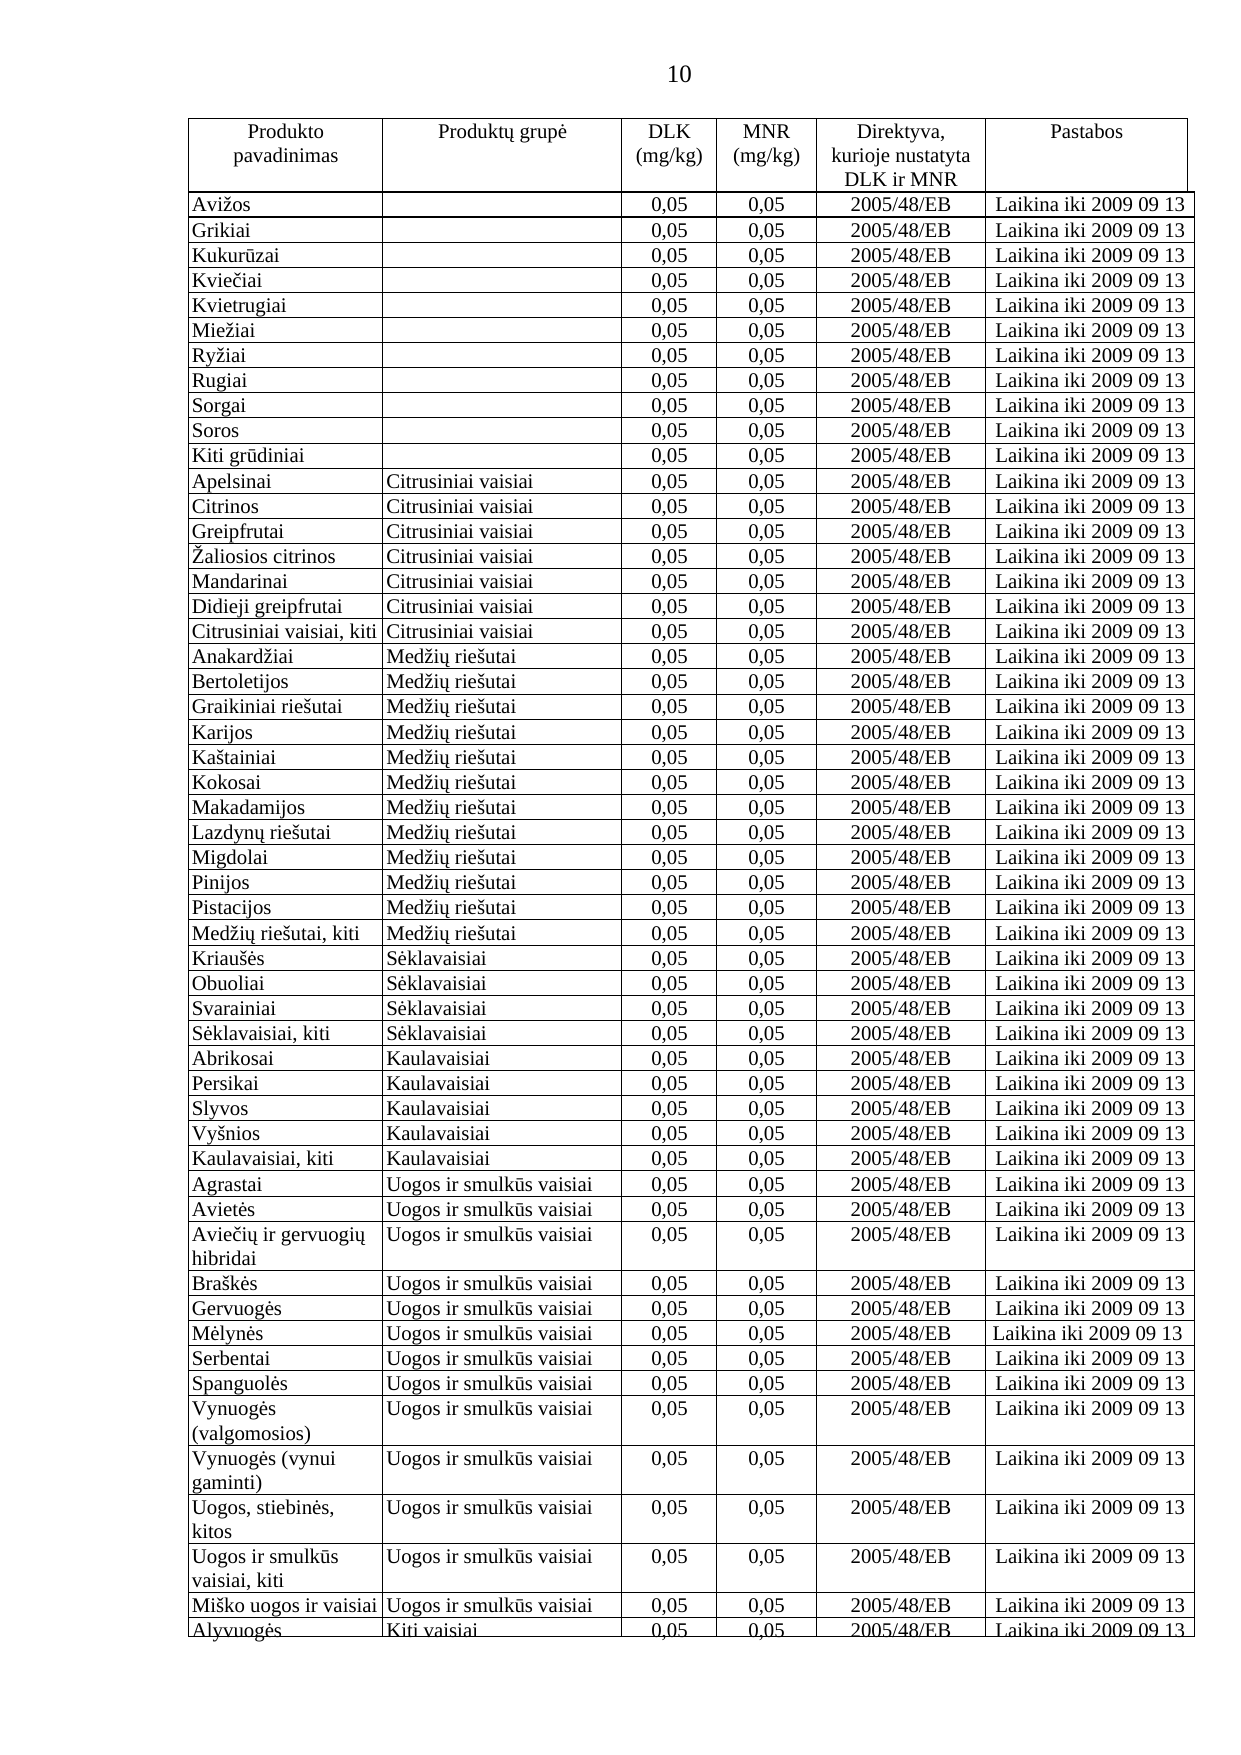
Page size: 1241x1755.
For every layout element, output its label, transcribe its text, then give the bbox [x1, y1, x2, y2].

table_cell Citrusiniai vaisiai [383, 544, 621, 568]
table_cell Laikina iki 2009 09 13 [986, 544, 1194, 568]
table_cell Laikina iki 2009 09 13 [986, 1321, 1194, 1345]
table_cell Medžių riešutai [383, 820, 621, 844]
table_cell 0,05 [717, 544, 816, 568]
table_cell Serbentai [189, 1346, 382, 1370]
table_header Pastabos [986, 119, 1187, 191]
table_cell 0,05 [717, 368, 816, 392]
table_cell 0,05 [717, 569, 816, 593]
table_cell Sorgai [189, 393, 382, 417]
table_cell 2005/48/EB [817, 720, 985, 744]
table_cell Laikina iki 2009 09 13 [986, 193, 1194, 216]
table_cell Citrinos [189, 494, 382, 518]
table_cell Medžių riešutai [383, 770, 621, 794]
table_cell 0,05 [622, 193, 716, 216]
table_cell 2005/48/EB [817, 845, 985, 869]
table_cell Kaulavaisiai [383, 1121, 621, 1145]
table_cell 2005/48/EB [817, 1371, 985, 1395]
table_cell 2005/48/EB [817, 1618, 985, 1636]
table_cell 0,05 [622, 971, 716, 995]
table_cell Obuoliai [189, 971, 382, 995]
table_cell 2005/48/EB [817, 1121, 985, 1145]
table_cell Alyvuogės [189, 1618, 382, 1636]
table_cell Kiti grūdiniai [189, 444, 382, 467]
table_cell Uogos ir smulkūs vaisiai [383, 1593, 621, 1617]
table_cell 0,05 [622, 795, 716, 819]
table_cell 2005/48/EB [817, 1495, 985, 1543]
table_cell 2005/48/EB [817, 1046, 985, 1070]
table_cell Laikina iki 2009 09 13 [986, 1096, 1194, 1120]
table_cell 0,05 [717, 845, 816, 869]
table_cell Laikina iki 2009 09 13 [986, 946, 1194, 969]
table_cell 2005/48/EB [817, 318, 985, 342]
table_cell Laikina iki 2009 09 13 [986, 971, 1194, 995]
table_cell 2005/48/EB [817, 343, 985, 367]
table_cell Vyšnios [189, 1121, 382, 1145]
table_cell 0,05 [717, 1321, 816, 1345]
table_cell 0,05 [622, 996, 716, 1020]
table_cell Sėklavaisiai [383, 971, 621, 995]
table_cell 0,05 [622, 1371, 716, 1395]
table_cell Uogos ir smulkūs vaisiai [383, 1197, 621, 1221]
table_cell Laikina iki 2009 09 13 [986, 619, 1194, 643]
table_header DLK (mg/kg) [622, 119, 716, 191]
table_cell Braškės [189, 1271, 382, 1295]
table_cell Grikiai [189, 218, 382, 242]
table_cell 2005/48/EB [817, 1544, 985, 1592]
table_cell 2005/48/EB [817, 1593, 985, 1617]
table_cell 0,05 [717, 1121, 816, 1145]
table_cell 0,05 [717, 1296, 816, 1320]
table_cell 0,05 [717, 494, 816, 518]
table_cell 0,05 [622, 368, 716, 392]
table_cell [383, 368, 621, 392]
table_cell 0,05 [622, 1071, 716, 1095]
table_cell Citrusiniai vaisiai, kiti [189, 619, 382, 643]
table_cell 0,05 [717, 393, 816, 417]
table_cell Abrikosai [189, 1046, 382, 1070]
table_cell Didieji greipfrutai [189, 594, 382, 618]
table_cell Citrusiniai vaisiai [383, 469, 621, 493]
table_cell 2005/48/EB [817, 544, 985, 568]
table_cell 0,05 [717, 1046, 816, 1070]
table_cell [383, 293, 621, 317]
table_cell Laikina iki 2009 09 13 [986, 318, 1194, 342]
table_cell 0,05 [717, 1446, 816, 1494]
table_cell Laikina iki 2009 09 13 [986, 418, 1194, 442]
table_cell 2005/48/EB [817, 1146, 985, 1170]
table_cell Laikina iki 2009 09 13 [986, 469, 1194, 493]
table_cell 0,05 [622, 845, 716, 869]
table_cell 2005/48/EB [817, 1296, 985, 1320]
table_cell Laikina iki 2009 09 13 [986, 1446, 1194, 1494]
table_cell 0,05 [717, 619, 816, 643]
table_cell 0,05 [622, 720, 716, 744]
table_cell 0,05 [717, 1171, 816, 1196]
table_cell Medžių riešutai [383, 920, 621, 944]
table_cell Mėlynės [189, 1321, 382, 1345]
table_cell 0,05 [622, 1346, 716, 1370]
table_cell 0,05 [717, 1593, 816, 1617]
table_cell 0,05 [622, 268, 716, 292]
table_cell Laikina iki 2009 09 13 [986, 770, 1194, 794]
table_cell Medžių riešutai, kiti [189, 920, 382, 944]
table_cell 0,05 [717, 1021, 816, 1045]
table_cell 0,05 [622, 820, 716, 844]
table_cell 0,05 [717, 920, 816, 944]
table_cell Laikina iki 2009 09 13 [986, 1222, 1194, 1270]
table_cell 0,05 [717, 1371, 816, 1395]
table_cell Sėklavaisiai [383, 1021, 621, 1045]
table_cell 0,05 [717, 644, 816, 668]
table_cell Kvietrugiai [189, 293, 382, 317]
table_cell Medžių riešutai [383, 795, 621, 819]
table_cell Anakardžiai [189, 644, 382, 668]
table_cell Greipfrutai [189, 519, 382, 543]
table_cell Uogos ir smulkūs vaisiai [383, 1271, 621, 1295]
table_cell 0,05 [622, 519, 716, 543]
table_cell Laikina iki 2009 09 13 [986, 519, 1194, 543]
table_cell Kaulavaisiai [383, 1046, 621, 1070]
table_cell Laikina iki 2009 09 13 [986, 293, 1194, 317]
table_cell Uogos ir smulkūs vaisiai [383, 1171, 621, 1196]
table_cell Kiti vaisiai [383, 1618, 621, 1636]
table_cell Avietės [189, 1197, 382, 1221]
table_cell Laikina iki 2009 09 13 [986, 444, 1194, 467]
table_cell 0,05 [622, 770, 716, 794]
table_cell 0,05 [717, 418, 816, 442]
table_cell 2005/48/EB [817, 268, 985, 292]
table_cell Uogos ir smulkūs vaisiai [383, 1321, 621, 1345]
table_cell 2005/48/EB [817, 393, 985, 417]
table_cell 0,05 [622, 1618, 716, 1636]
table_cell Soros [189, 418, 382, 442]
table_cell 2005/48/EB [817, 594, 985, 618]
table_cell Miško uogos ir vaisiai [189, 1593, 382, 1617]
table_cell 2005/48/EB [817, 293, 985, 317]
table_cell 0,05 [717, 1544, 816, 1592]
table_cell Vynuogės (valgomosios) [189, 1396, 382, 1444]
table_cell 2005/48/EB [817, 569, 985, 593]
table_cell 0,05 [717, 695, 816, 718]
table_cell 0,05 [622, 1222, 716, 1270]
table_cell 0,05 [717, 444, 816, 467]
table_cell 0,05 [622, 594, 716, 618]
table_cell 0,05 [622, 494, 716, 518]
table_cell 2005/48/EB [817, 469, 985, 493]
table_cell Lazdynų riešutai [189, 820, 382, 844]
table_cell 2005/48/EB [817, 820, 985, 844]
table_cell 0,05 [717, 1346, 816, 1370]
table_cell Laikina iki 2009 09 13 [986, 1396, 1194, 1444]
table_cell 0,05 [622, 745, 716, 769]
table_cell Ryžiai [189, 343, 382, 367]
table_cell 0,05 [717, 870, 816, 894]
table_cell 2005/48/EB [817, 795, 985, 819]
table_cell [383, 268, 621, 292]
table_cell Kukurūzai [189, 243, 382, 267]
table_cell Laikina iki 2009 09 13 [986, 1197, 1194, 1221]
table_cell 0,05 [717, 218, 816, 242]
table_cell Laikina iki 2009 09 13 [986, 1618, 1194, 1636]
table_cell Uogos, stiebinės, kitos [189, 1495, 382, 1543]
table_cell 0,05 [622, 1271, 716, 1295]
table_cell 0,05 [622, 920, 716, 944]
table_cell Uogos ir smulkūs vaisiai [383, 1446, 621, 1494]
table_cell 0,05 [622, 444, 716, 467]
table_cell 2005/48/EB [817, 1396, 985, 1444]
table_cell Migdolai [189, 845, 382, 869]
table_cell Laikina iki 2009 09 13 [986, 1593, 1194, 1617]
table_cell Laikina iki 2009 09 13 [986, 268, 1194, 292]
table_cell Aviečių ir gervuogių hibridai [189, 1222, 382, 1270]
table_cell Laikina iki 2009 09 13 [986, 218, 1194, 242]
table_cell 2005/48/EB [817, 996, 985, 1020]
table_cell 0,05 [622, 318, 716, 342]
table_cell Medžių riešutai [383, 720, 621, 744]
table_cell 2005/48/EB [817, 619, 985, 643]
table_cell Medžių riešutai [383, 845, 621, 869]
table_cell Graikiniai riešutai [189, 695, 382, 718]
table_cell Kriaušės [189, 946, 382, 969]
table_cell Medžių riešutai [383, 870, 621, 894]
table_cell Medžių riešutai [383, 745, 621, 769]
table_cell Kaulavaisiai, kiti [189, 1146, 382, 1170]
table_cell Laikina iki 2009 09 13 [986, 393, 1194, 417]
table_cell 0,05 [622, 293, 716, 317]
table_cell 2005/48/EB [817, 870, 985, 894]
table_cell 2005/48/EB [817, 444, 985, 467]
table_cell Laikina iki 2009 09 13 [986, 1296, 1194, 1320]
table_cell [383, 218, 621, 242]
table_cell 0,05 [717, 795, 816, 819]
table_header Produktų grupė [383, 119, 621, 191]
table_cell Apelsinai [189, 469, 382, 493]
table_cell Laikina iki 2009 09 13 [986, 1146, 1194, 1170]
table_cell 2005/48/EB [817, 1096, 985, 1120]
table_cell 2005/48/EB [817, 1321, 985, 1345]
table_cell Žaliosios citrinos [189, 544, 382, 568]
table_cell 0,05 [717, 268, 816, 292]
table_cell 0,05 [622, 569, 716, 593]
table_cell 0,05 [717, 343, 816, 367]
table_cell Persikai [189, 1071, 382, 1095]
table_cell Gervuogės [189, 1296, 382, 1320]
table_cell 0,05 [622, 1593, 716, 1617]
table_cell [383, 318, 621, 342]
table_cell Laikina iki 2009 09 13 [986, 1495, 1194, 1543]
table_cell 0,05 [622, 870, 716, 894]
table_cell 2005/48/EB [817, 193, 985, 216]
table_cell 0,05 [622, 1197, 716, 1221]
table_cell 0,05 [717, 820, 816, 844]
table_cell 2005/48/EB [817, 368, 985, 392]
table_cell Pinijos [189, 870, 382, 894]
table_cell Karijos [189, 720, 382, 744]
table_cell 0,05 [622, 1146, 716, 1170]
table_cell 2005/48/EB [817, 920, 985, 944]
table_cell 0,05 [717, 193, 816, 216]
table_cell Avižos [189, 193, 382, 216]
table_cell 2005/48/EB [817, 971, 985, 995]
table_cell Uogos ir smulkūs vaisiai [383, 1346, 621, 1370]
table_cell Uogos ir smulkūs vaisiai [383, 1371, 621, 1395]
table_cell Laikina iki 2009 09 13 [986, 594, 1194, 618]
table_cell 0,05 [622, 1171, 716, 1196]
table_cell Svarainiai [189, 996, 382, 1020]
table_cell 2005/48/EB [817, 494, 985, 518]
table_cell 0,05 [622, 218, 716, 242]
table_cell 0,05 [717, 669, 816, 693]
table_cell Slyvos [189, 1096, 382, 1120]
table_header MNR (mg/kg) [717, 119, 816, 191]
table_cell 0,05 [717, 1396, 816, 1444]
table_cell 0,05 [622, 418, 716, 442]
table_cell Citrusiniai vaisiai [383, 594, 621, 618]
table_cell [383, 444, 621, 467]
table_cell 0,05 [622, 619, 716, 643]
table_cell Uogos ir smulkūs vaisiai [383, 1495, 621, 1543]
table_cell 0,05 [717, 243, 816, 267]
table_cell Medžių riešutai [383, 895, 621, 919]
table_cell [383, 193, 621, 216]
table_cell 0,05 [717, 1495, 816, 1543]
table_cell Laikina iki 2009 09 13 [986, 920, 1194, 944]
table_cell 2005/48/EB [817, 1271, 985, 1295]
table_cell Kaulavaisiai [383, 1071, 621, 1095]
table_cell 0,05 [717, 1096, 816, 1120]
table_cell 0,05 [717, 318, 816, 342]
table_cell Bertoletijos [189, 669, 382, 693]
table_cell 0,05 [622, 895, 716, 919]
table_cell Laikina iki 2009 09 13 [986, 870, 1194, 894]
table_cell 2005/48/EB [817, 1197, 985, 1221]
table_cell 0,05 [717, 1197, 816, 1221]
table_cell Laikina iki 2009 09 13 [986, 845, 1194, 869]
table_header [1188, 118, 1194, 191]
table_cell Medžių riešutai [383, 669, 621, 693]
table_cell Citrusiniai vaisiai [383, 569, 621, 593]
table_cell Uogos ir smulkūs vaisiai [383, 1396, 621, 1444]
table_cell 0,05 [622, 243, 716, 267]
table_cell Laikina iki 2009 09 13 [986, 795, 1194, 819]
table_cell Kviečiai [189, 268, 382, 292]
table_cell 0,05 [717, 996, 816, 1020]
table_cell 2005/48/EB [817, 644, 985, 668]
table_cell 0,05 [717, 1146, 816, 1170]
table_cell Kaulavaisiai [383, 1146, 621, 1170]
table_cell 0,05 [717, 1271, 816, 1295]
table_cell Laikina iki 2009 09 13 [986, 1544, 1194, 1592]
table_cell 0,05 [622, 393, 716, 417]
table_cell Laikina iki 2009 09 13 [986, 669, 1194, 693]
table_cell Laikina iki 2009 09 13 [986, 368, 1194, 392]
table_cell 0,05 [622, 946, 716, 969]
table_cell [383, 393, 621, 417]
table_cell Uogos ir smulkūs vaisiai [383, 1222, 621, 1270]
table_cell 0,05 [622, 1021, 716, 1045]
table_cell Citrusiniai vaisiai [383, 494, 621, 518]
table_cell 2005/48/EB [817, 243, 985, 267]
table_cell Medžių riešutai [383, 644, 621, 668]
table_cell 0,05 [717, 594, 816, 618]
table_cell Laikina iki 2009 09 13 [986, 745, 1194, 769]
table_cell Sėklavaisiai [383, 946, 621, 969]
table_cell 2005/48/EB [817, 895, 985, 919]
table_cell 0,05 [717, 1222, 816, 1270]
table_cell Laikina iki 2009 09 13 [986, 243, 1194, 267]
table_cell 0,05 [622, 343, 716, 367]
table_cell [383, 343, 621, 367]
table_cell Laikina iki 2009 09 13 [986, 820, 1194, 844]
table_cell Laikina iki 2009 09 13 [986, 494, 1194, 518]
table_cell 0,05 [622, 1396, 716, 1444]
table_cell 0,05 [717, 770, 816, 794]
table_cell Laikina iki 2009 09 13 [986, 1171, 1194, 1196]
table_cell Laikina iki 2009 09 13 [986, 569, 1194, 593]
table_cell 2005/48/EB [817, 218, 985, 242]
table_cell 2005/48/EB [817, 519, 985, 543]
table_header Produkto pavadinimas [189, 119, 382, 191]
table_cell Rugiai [189, 368, 382, 392]
table_cell [383, 418, 621, 442]
table_cell 0,05 [622, 1296, 716, 1320]
table_cell Medžių riešutai [383, 695, 621, 718]
table_cell 0,05 [622, 544, 716, 568]
table_cell Sėklavaisiai, kiti [189, 1021, 382, 1045]
table_cell 0,05 [717, 519, 816, 543]
table_cell Laikina iki 2009 09 13 [986, 1121, 1194, 1145]
table_cell 2005/48/EB [817, 418, 985, 442]
table_cell 2005/48/EB [817, 1346, 985, 1370]
table_cell 0,05 [717, 1071, 816, 1095]
table_cell Laikina iki 2009 09 13 [986, 343, 1194, 367]
table_cell 0,05 [622, 1544, 716, 1592]
table_cell Kaulavaisiai [383, 1096, 621, 1120]
table_cell 2005/48/EB [817, 695, 985, 718]
table_cell 0,05 [717, 745, 816, 769]
table_cell Makadamijos [189, 795, 382, 819]
table_cell 2005/48/EB [817, 946, 985, 969]
table_cell 0,05 [622, 644, 716, 668]
table_cell Laikina iki 2009 09 13 [986, 1371, 1194, 1395]
table_cell Laikina iki 2009 09 13 [986, 644, 1194, 668]
table_cell 0,05 [622, 1321, 716, 1345]
table_cell Agrastai [189, 1171, 382, 1196]
table_cell Kaštainiai [189, 745, 382, 769]
table_cell 0,05 [622, 695, 716, 718]
table_cell [383, 243, 621, 267]
table_cell Spanguolės [189, 1371, 382, 1395]
table_cell Laikina iki 2009 09 13 [986, 695, 1194, 718]
table_cell Uogos ir smulkūs vaisiai, kiti [189, 1544, 382, 1592]
table_cell Laikina iki 2009 09 13 [986, 1346, 1194, 1370]
table_cell Laikina iki 2009 09 13 [986, 1071, 1194, 1095]
table_cell Sėklavaisiai [383, 996, 621, 1020]
table_cell Uogos ir smulkūs vaisiai [383, 1544, 621, 1592]
table_cell 0,05 [717, 1618, 816, 1636]
table_cell Laikina iki 2009 09 13 [986, 1271, 1194, 1295]
table_cell 2005/48/EB [817, 1021, 985, 1045]
table_cell Miežiai [189, 318, 382, 342]
table_cell 0,05 [622, 1096, 716, 1120]
table_cell 0,05 [717, 469, 816, 493]
table_cell 0,05 [717, 946, 816, 969]
table_cell Kokosai [189, 770, 382, 794]
table_cell 0,05 [622, 469, 716, 493]
table_cell 0,05 [717, 895, 816, 919]
table_cell 0,05 [622, 1121, 716, 1145]
table_cell 2005/48/EB [817, 1222, 985, 1270]
table_cell 0,05 [622, 669, 716, 693]
table_cell 2005/48/EB [817, 1171, 985, 1196]
table_cell 2005/48/EB [817, 770, 985, 794]
table_cell Laikina iki 2009 09 13 [986, 996, 1194, 1020]
table_cell 2005/48/EB [817, 1071, 985, 1095]
table_cell 0,05 [717, 720, 816, 744]
table_cell 2005/48/EB [817, 1446, 985, 1494]
table_cell Citrusiniai vaisiai [383, 519, 621, 543]
table_cell Vynuogės (vynui gaminti) [189, 1446, 382, 1494]
table_cell 0,05 [622, 1495, 716, 1543]
table_cell 0,05 [622, 1046, 716, 1070]
table_cell 2005/48/EB [817, 745, 985, 769]
table_header Direktyva, kurioje nustatyta DLK ir MNR [817, 119, 985, 191]
table_cell 0,05 [717, 971, 816, 995]
table_cell Laikina iki 2009 09 13 [986, 1021, 1194, 1045]
table_cell Citrusiniai vaisiai [383, 619, 621, 643]
table_cell Laikina iki 2009 09 13 [986, 895, 1194, 919]
table_cell 0,05 [622, 1446, 716, 1494]
table_cell Uogos ir smulkūs vaisiai [383, 1296, 621, 1320]
table_cell Mandarinai [189, 569, 382, 593]
table_cell Laikina iki 2009 09 13 [986, 1046, 1194, 1070]
table_cell Laikina iki 2009 09 13 [986, 720, 1194, 744]
table_cell Pistacijos [189, 895, 382, 919]
table_cell 2005/48/EB [817, 669, 985, 693]
table_cell 0,05 [717, 293, 816, 317]
